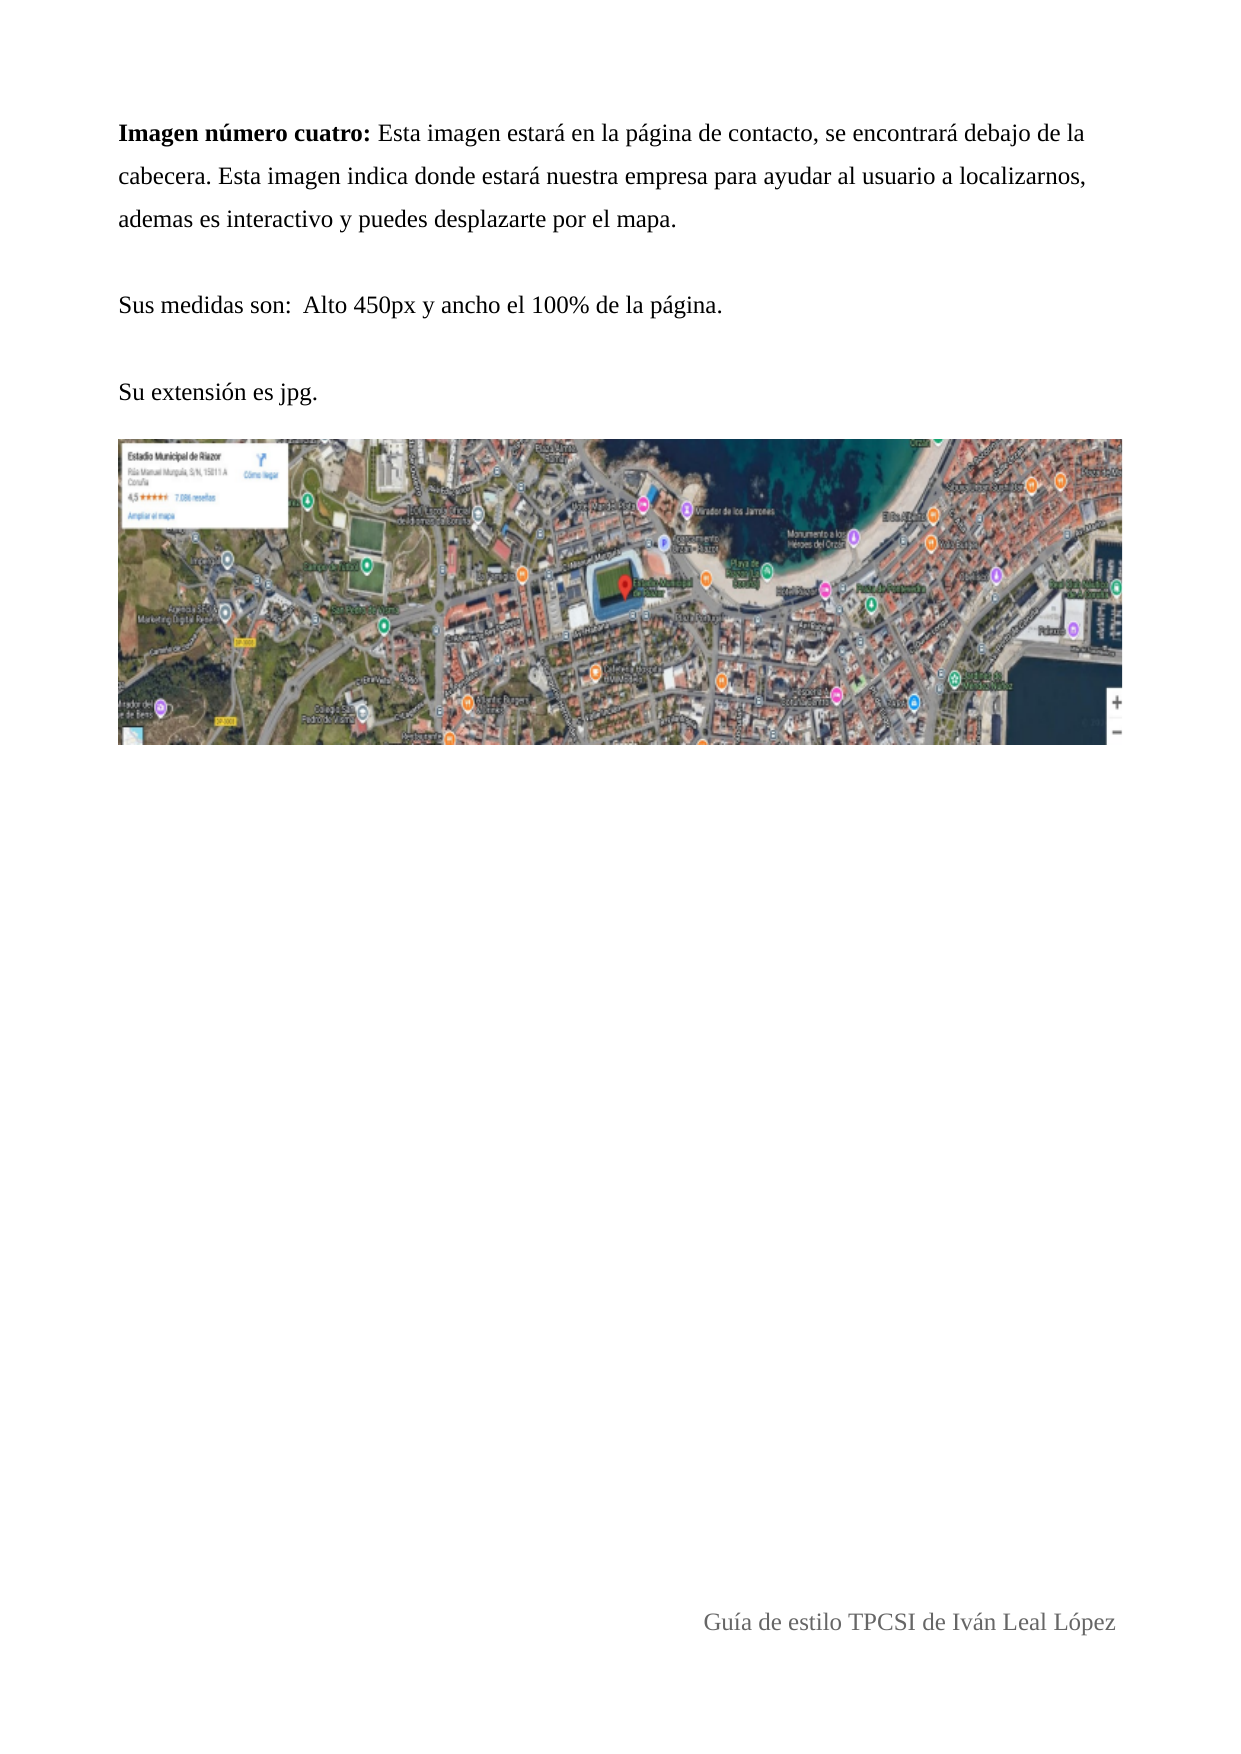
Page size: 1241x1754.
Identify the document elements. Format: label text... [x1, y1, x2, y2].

text [118, 745, 1122, 774]
text Sus medidas son: Alto 450px y ancho el 100% de la página. [118, 291, 1122, 319]
picture [118, 439, 1123, 745]
text Su extensión es jpg. [118, 377, 1122, 439]
text Imagen número cuatro: Esta imagen estará en la página de contacto, se encontrará debajo de la cabecera. Esta imagen indica donde estará nuestra empresa para ayudar al usuario a localizarnos, ademas es interactivo y puedes desplazarte por el mapa. [118, 118, 1122, 233]
